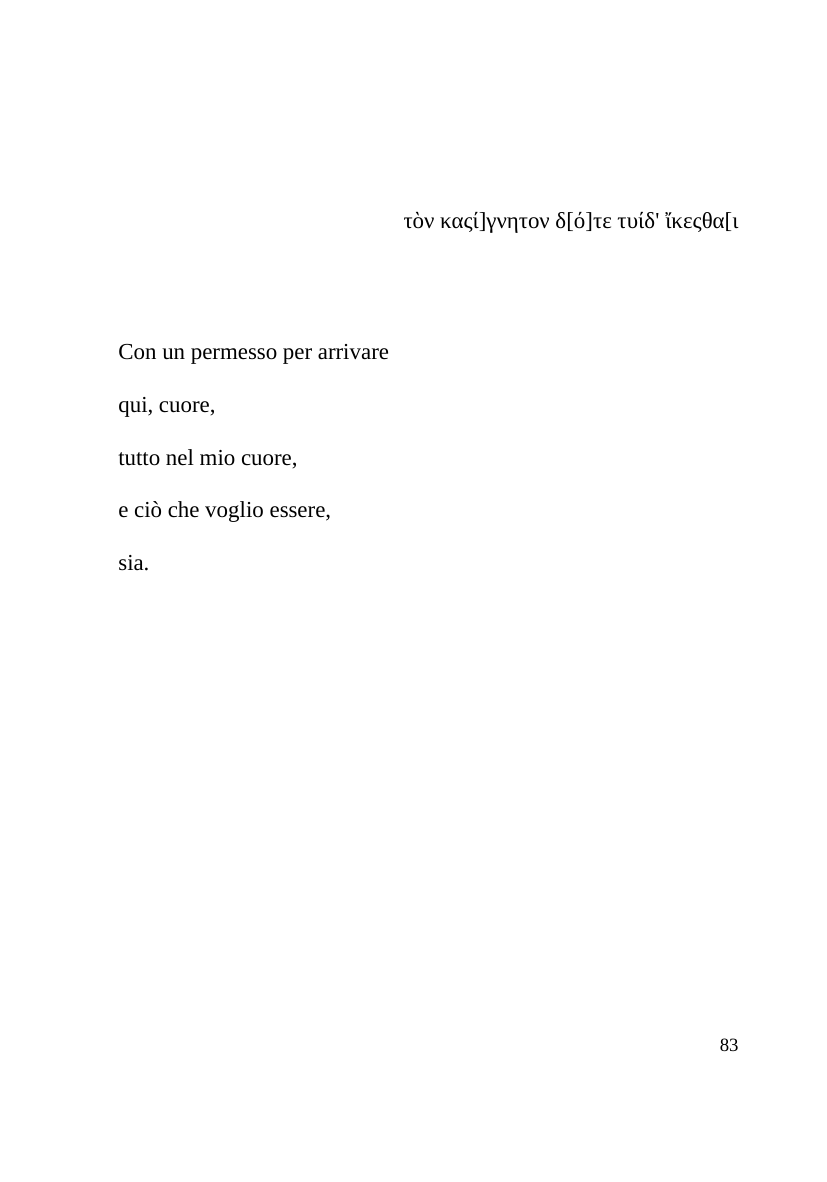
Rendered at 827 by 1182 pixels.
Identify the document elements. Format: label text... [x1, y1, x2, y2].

text qui, cuore, [88, 391, 738, 417]
text Con un permesso per arrivare [88, 338, 738, 365]
text e ciò che voglio essere, [88, 497, 738, 523]
text tutto nel mio cuore, [88, 444, 738, 470]
text sia. [88, 549, 738, 576]
text τὸν καςί]γνητον δ[ό]τε τυίδ' ἴκεςθα[ι [88, 207, 738, 233]
